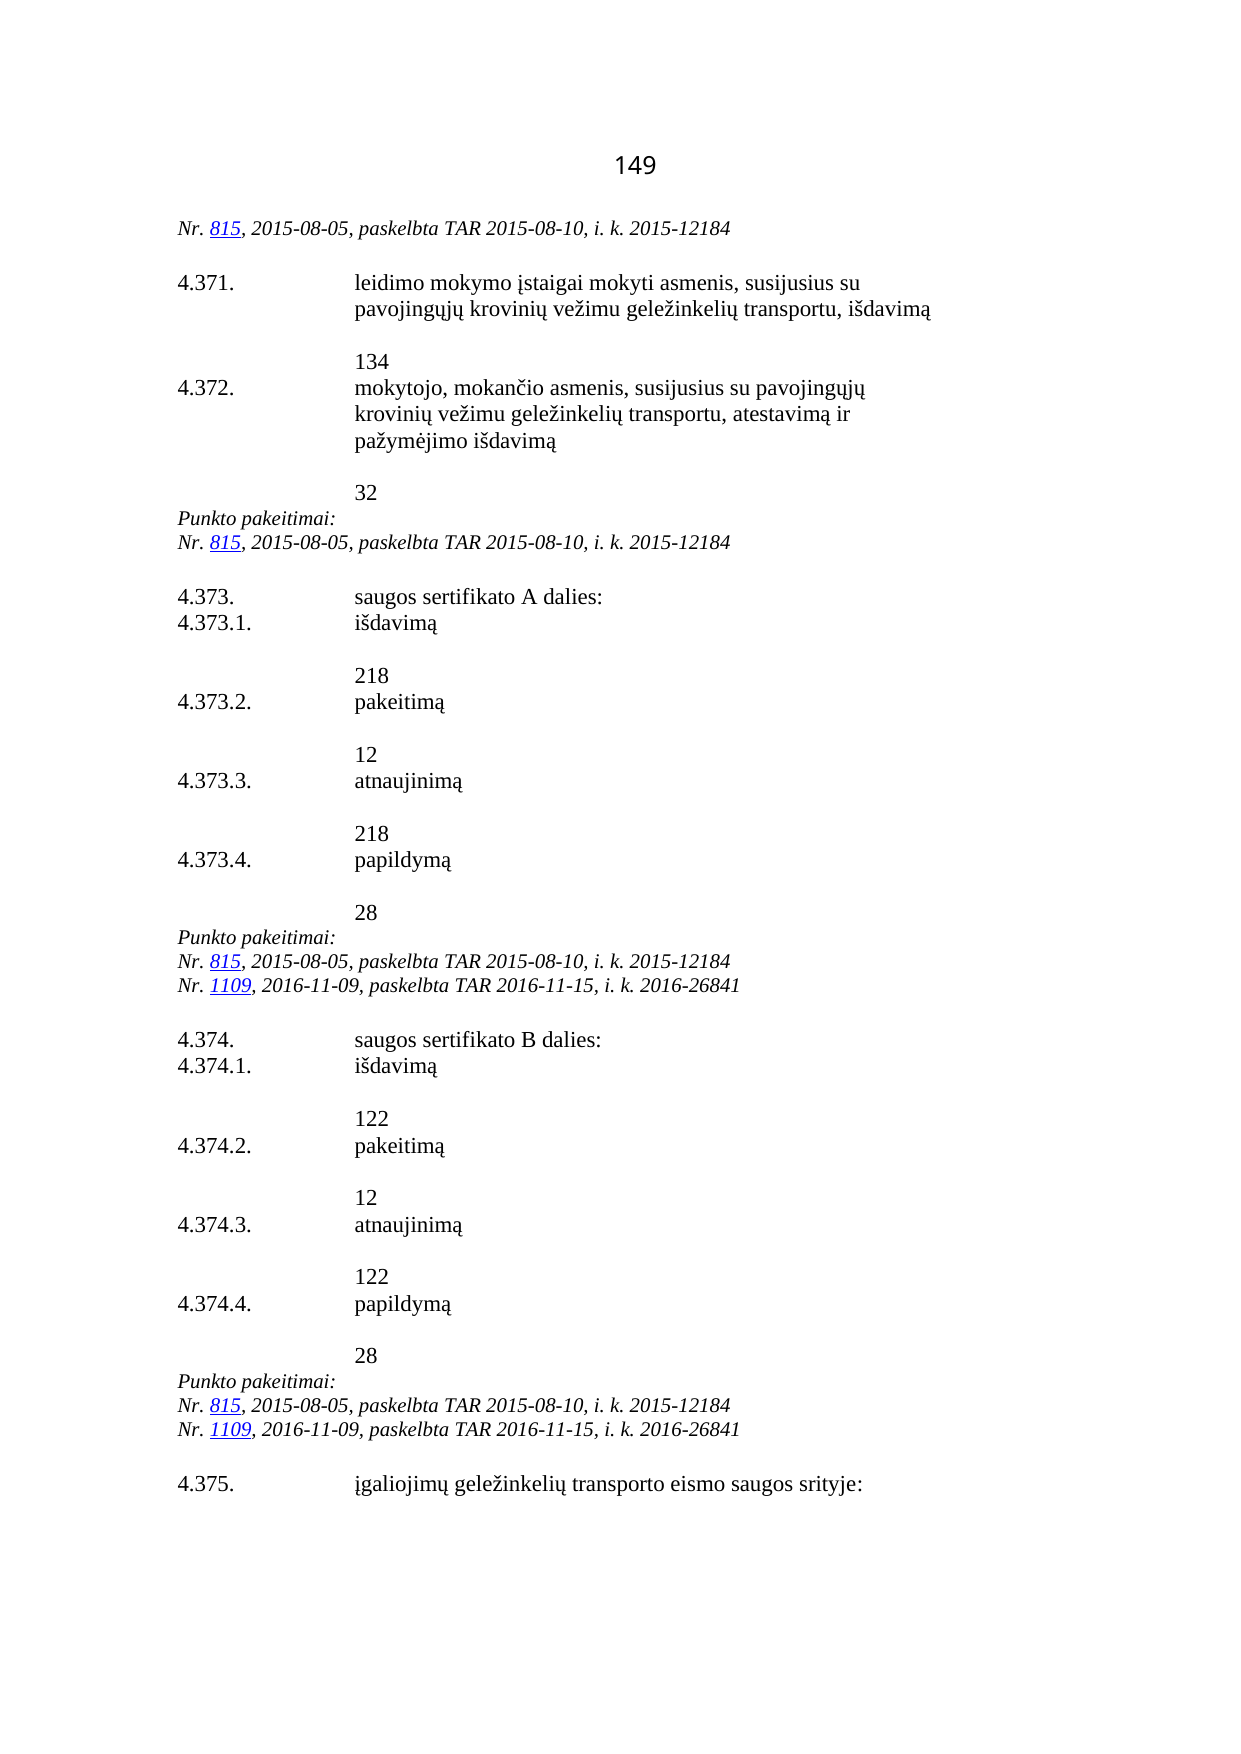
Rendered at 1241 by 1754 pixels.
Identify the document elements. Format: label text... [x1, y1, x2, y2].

text Nr. 1109, 2016-11-09, paskelbta TAR 2016-11-15, i. k. 2016-26841 [177, 973, 1093, 997]
text Punkto pakeitimai: [177, 1369, 1093, 1393]
text 4.373.3. atnaujinimą 218 [177, 767, 892, 846]
text 4.375. įgaliojimų geležinkelių transporto eismo saugos srityje: [177, 1470, 945, 1496]
text Nr. 1109, 2016-11-09, paskelbta TAR 2016-11-15, i. k. 2016-26841 [177, 1417, 1093, 1441]
text Nr. 815, 2015-08-05, paskelbta TAR 2015-08-10, i. k. 2015-12184 [177, 1393, 1093, 1417]
text Nr. 815, 2015-08-05, paskelbta TAR 2015-08-10, i. k. 2015-12184 [177, 530, 1093, 554]
text Punkto pakeitimai: [177, 925, 1093, 949]
text Punkto pakeitimai: [177, 506, 1093, 530]
text 4.373.1. išdavimą 218 [177, 609, 892, 688]
text 4.374. saugos sertifikato B dalies: [177, 1026, 892, 1053]
text 4.373.4. papildymą 28 [177, 846, 892, 925]
text pažymėjimo išdavimą 32 [354, 427, 945, 506]
text pavojingųjų krovinių vežimu geležinkelių transportu, išdavimą 134 [354, 295, 945, 374]
text 4.373. saugos sertifikato A dalies: [177, 583, 892, 609]
text 4.371. leidimo mokymo įstaigai mokyti asmenis, susijusius su [177, 269, 945, 295]
text 4.374.1. išdavimą 122 [177, 1053, 892, 1132]
text 4.374.3. atnaujinimą 122 [177, 1211, 892, 1290]
text 4.374.2. pakeitimą 12 [177, 1132, 892, 1211]
text Nr. 815, 2015-08-05, paskelbta TAR 2015-08-10, i. k. 2015-12184 [177, 949, 1093, 973]
text Nr. 815, 2015-08-05, paskelbta TAR 2015-08-10, i. k. 2015-12184 [177, 216, 1093, 240]
text 4.373.2. pakeitimą 12 [177, 688, 892, 767]
text 4.374.4. papildymą 28 [177, 1290, 892, 1369]
text krovinių vežimu geležinkelių transportu, atestavimą ir [354, 400, 945, 427]
text 4.372. mokytojo, mokančio asmenis, susijusius su pavojingųjų [177, 374, 945, 400]
